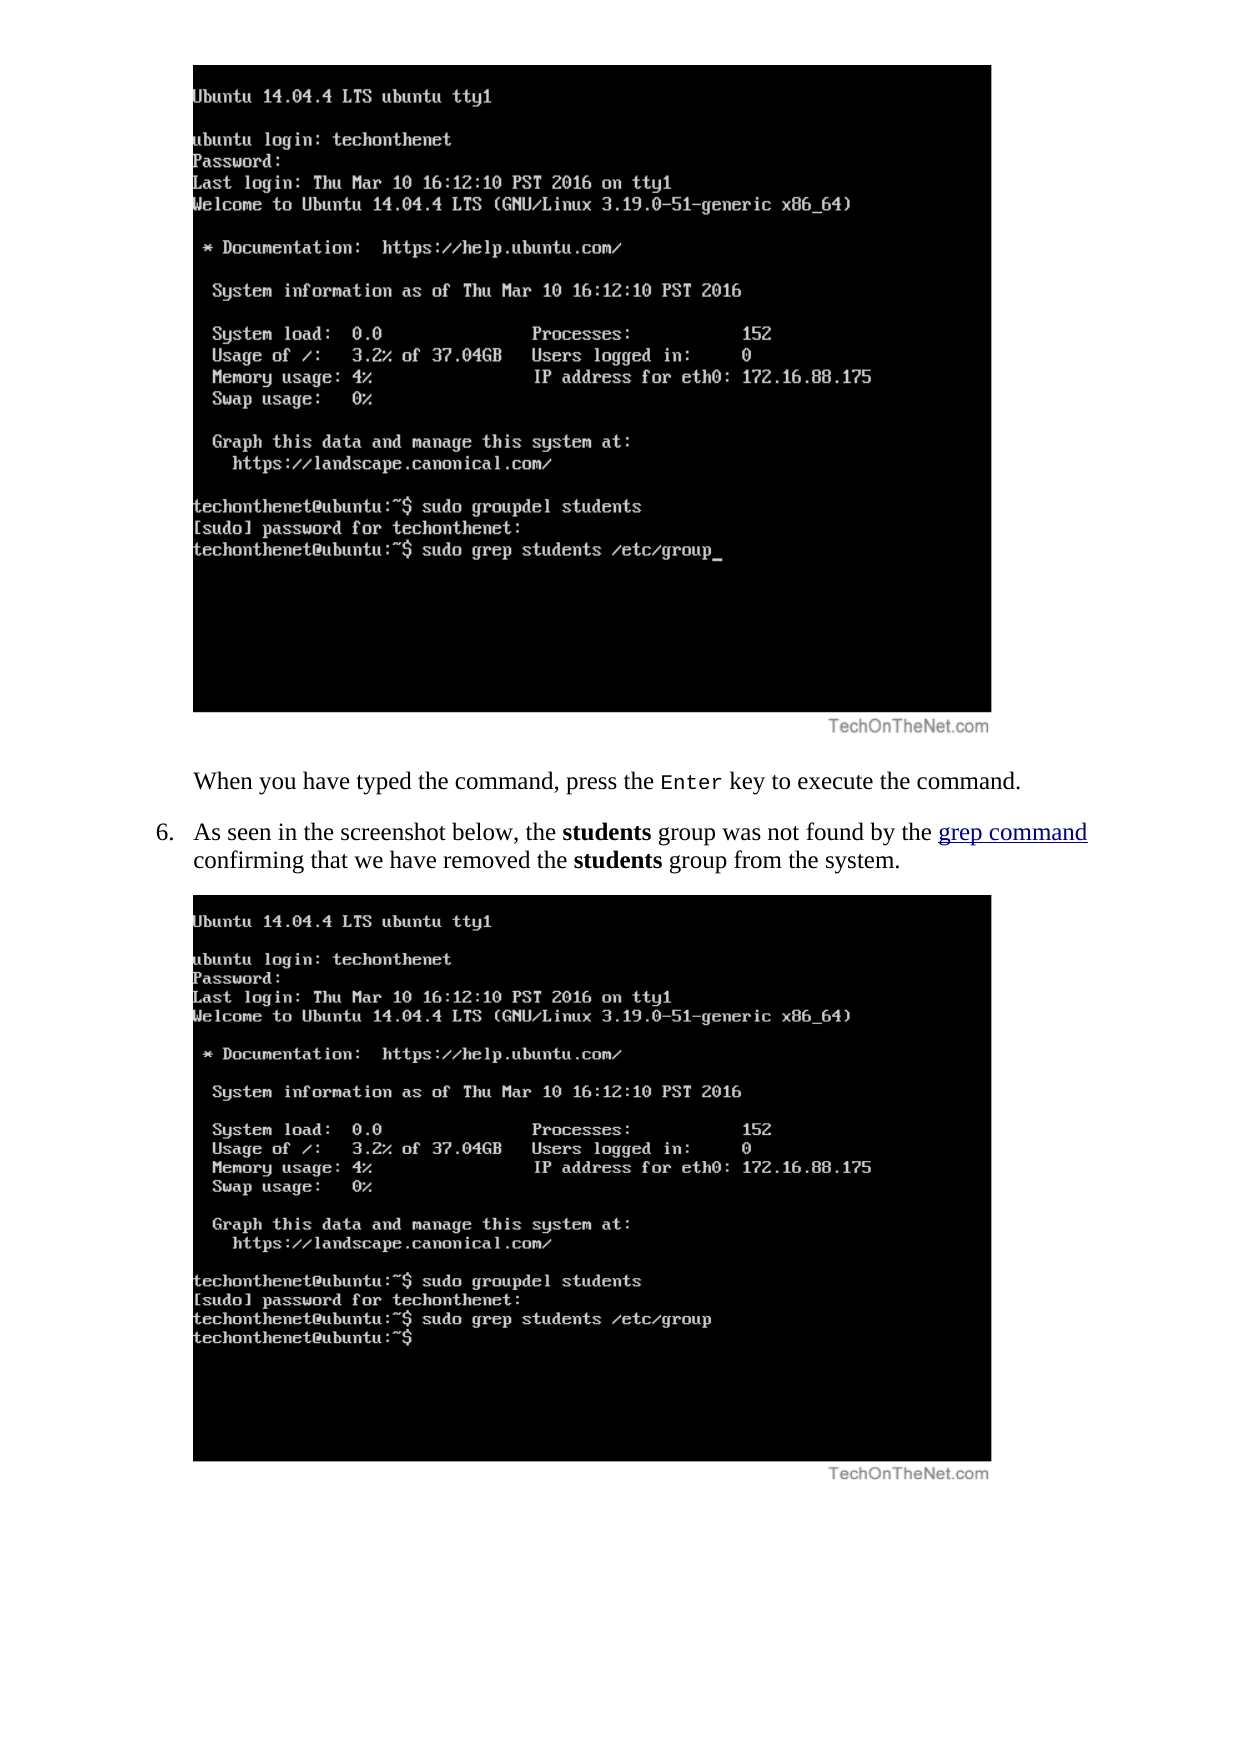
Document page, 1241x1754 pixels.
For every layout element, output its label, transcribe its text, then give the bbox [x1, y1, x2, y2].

list As seen in the screenshot below, the students group was not found by the grep command confirming that we have removed the students group from the system. [156, 817, 1122, 874]
text When you have typed the command, press the Enter key to execute the command. [193, 766, 1122, 796]
